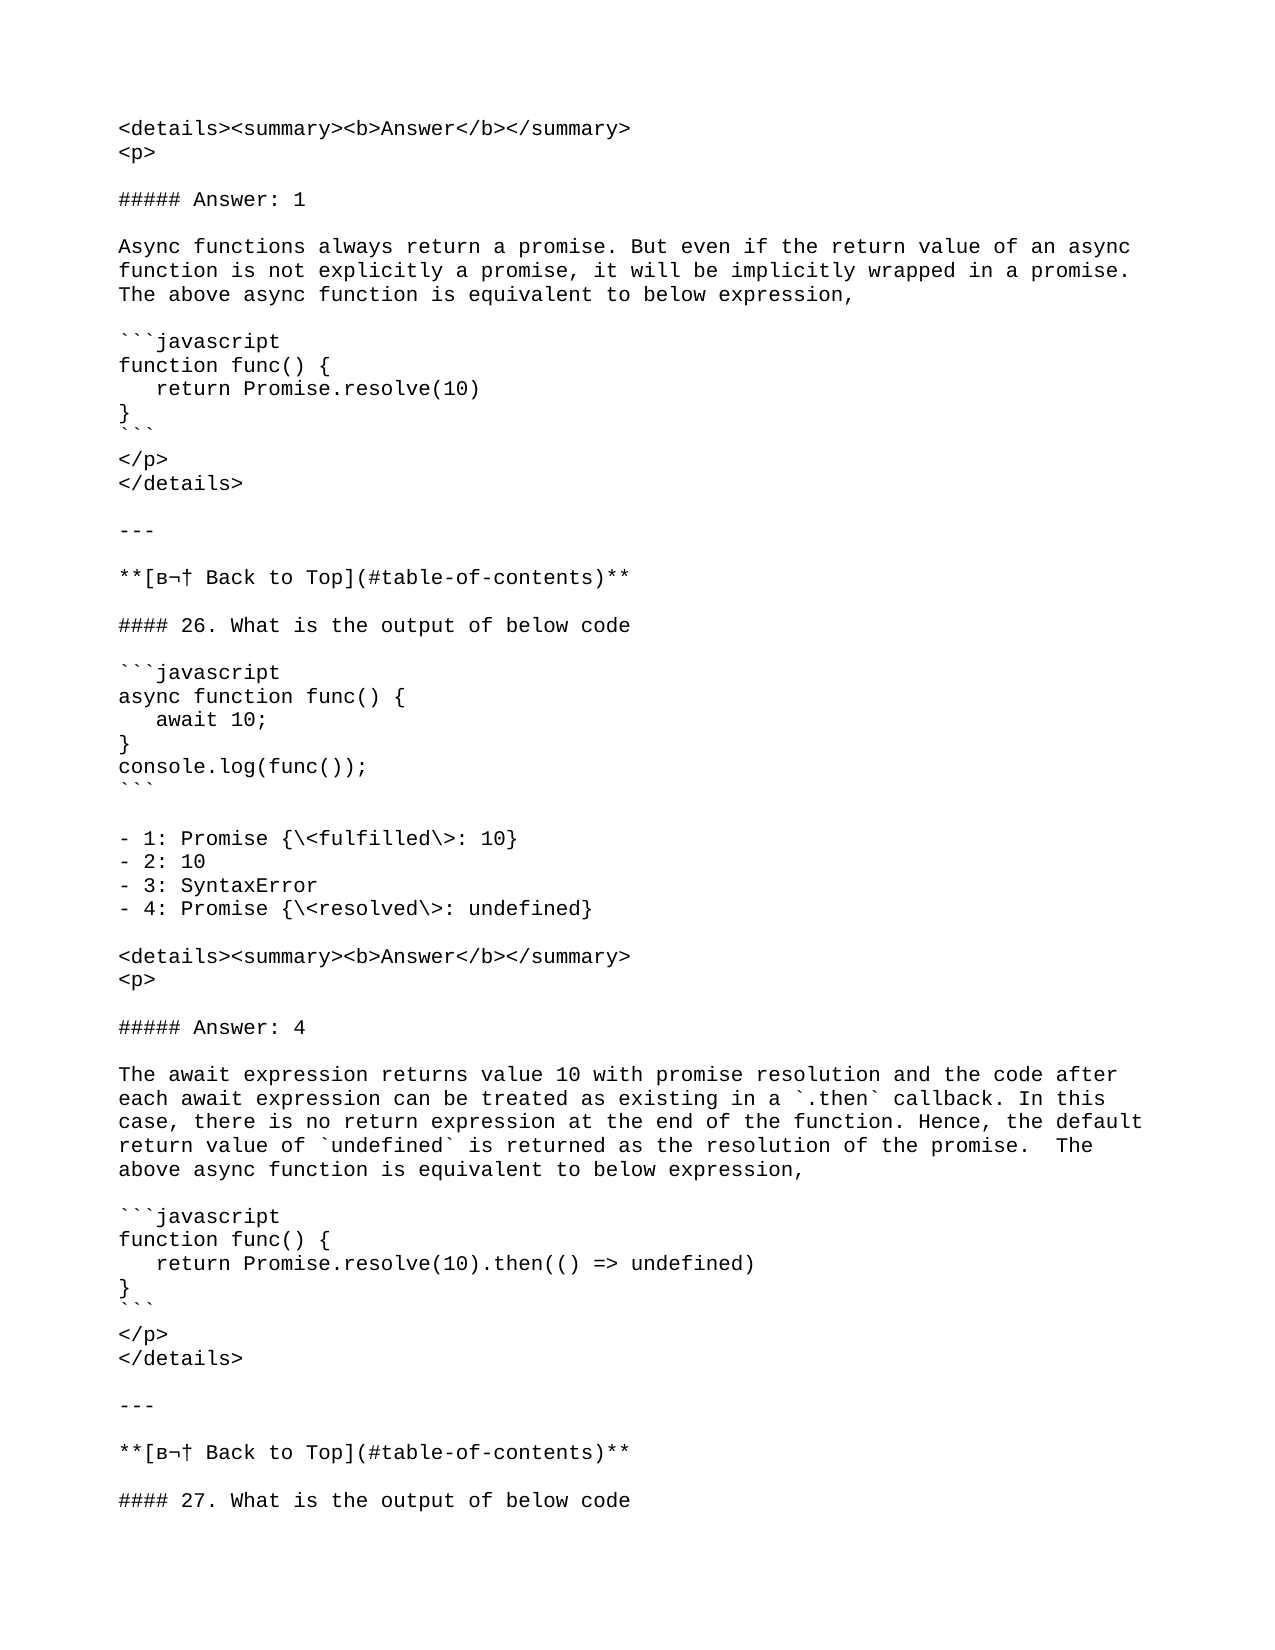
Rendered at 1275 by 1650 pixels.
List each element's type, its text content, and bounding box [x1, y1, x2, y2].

text ```javascript [118, 662, 1157, 686]
text **[в¬† Back to Top](#table-of-contents)** [118, 1442, 1157, 1466]
text --- [118, 1395, 1157, 1419]
text await 10; [118, 709, 1157, 733]
text function func() { [118, 1229, 1157, 1253]
text return Promise.resolve(10) [118, 378, 1157, 402]
text </p> [118, 1324, 1157, 1348]
text async function func() { [118, 686, 1157, 709]
text - 3: SyntaxError [118, 875, 1157, 898]
text #### 27. What is the output of below code [118, 1489, 1157, 1513]
text <details><summary><b>Answer</b></summary> [118, 118, 1157, 142]
text console.log(func()); [118, 757, 1157, 780]
text <p> [118, 142, 1157, 165]
text } [118, 1277, 1157, 1300]
text ```javascript [118, 331, 1157, 354]
text - 1: Promise {\<fulfilled\>: 10} [118, 827, 1157, 851]
text --- [118, 520, 1157, 544]
text ``` [118, 1300, 1157, 1324]
text } [118, 733, 1157, 757]
text - 4: Promise {\<resolved\>: undefined} [118, 898, 1157, 922]
text <details><summary><b>Answer</b></summary> [118, 946, 1157, 969]
text #### 26. What is the output of below code [118, 615, 1157, 638]
text ``` [118, 780, 1157, 804]
text </details> [118, 473, 1157, 496]
text ```javascript [118, 1206, 1157, 1229]
text ``` [118, 426, 1157, 449]
text Async functions always return a promise. But even if the return value of an async function is not explicitly a promise, it will be implicitly wrapped in a promise. The above async function is equivalent to below expression, [118, 236, 1157, 307]
text } [118, 402, 1157, 426]
text - 2: 10 [118, 851, 1157, 875]
text <p> [118, 969, 1157, 993]
text ##### Answer: 4 [118, 1017, 1157, 1040]
text The await expression returns value 10 with promise resolution and the code after each await expression can be treated as existing in a `.then` callback. In this case, there is no return expression at the end of the function. Hence, the default return value of `undefined` is returned as the resolution of the promise. The above async function is equivalent to below expression, [118, 1064, 1157, 1182]
text function func() { [118, 354, 1157, 378]
text return Promise.resolve(10).then(() => undefined) [118, 1253, 1157, 1277]
text **[в¬† Back to Top](#table-of-contents)** [118, 567, 1157, 591]
text ##### Answer: 1 [118, 189, 1157, 213]
text </details> [118, 1348, 1157, 1371]
text </p> [118, 449, 1157, 473]
